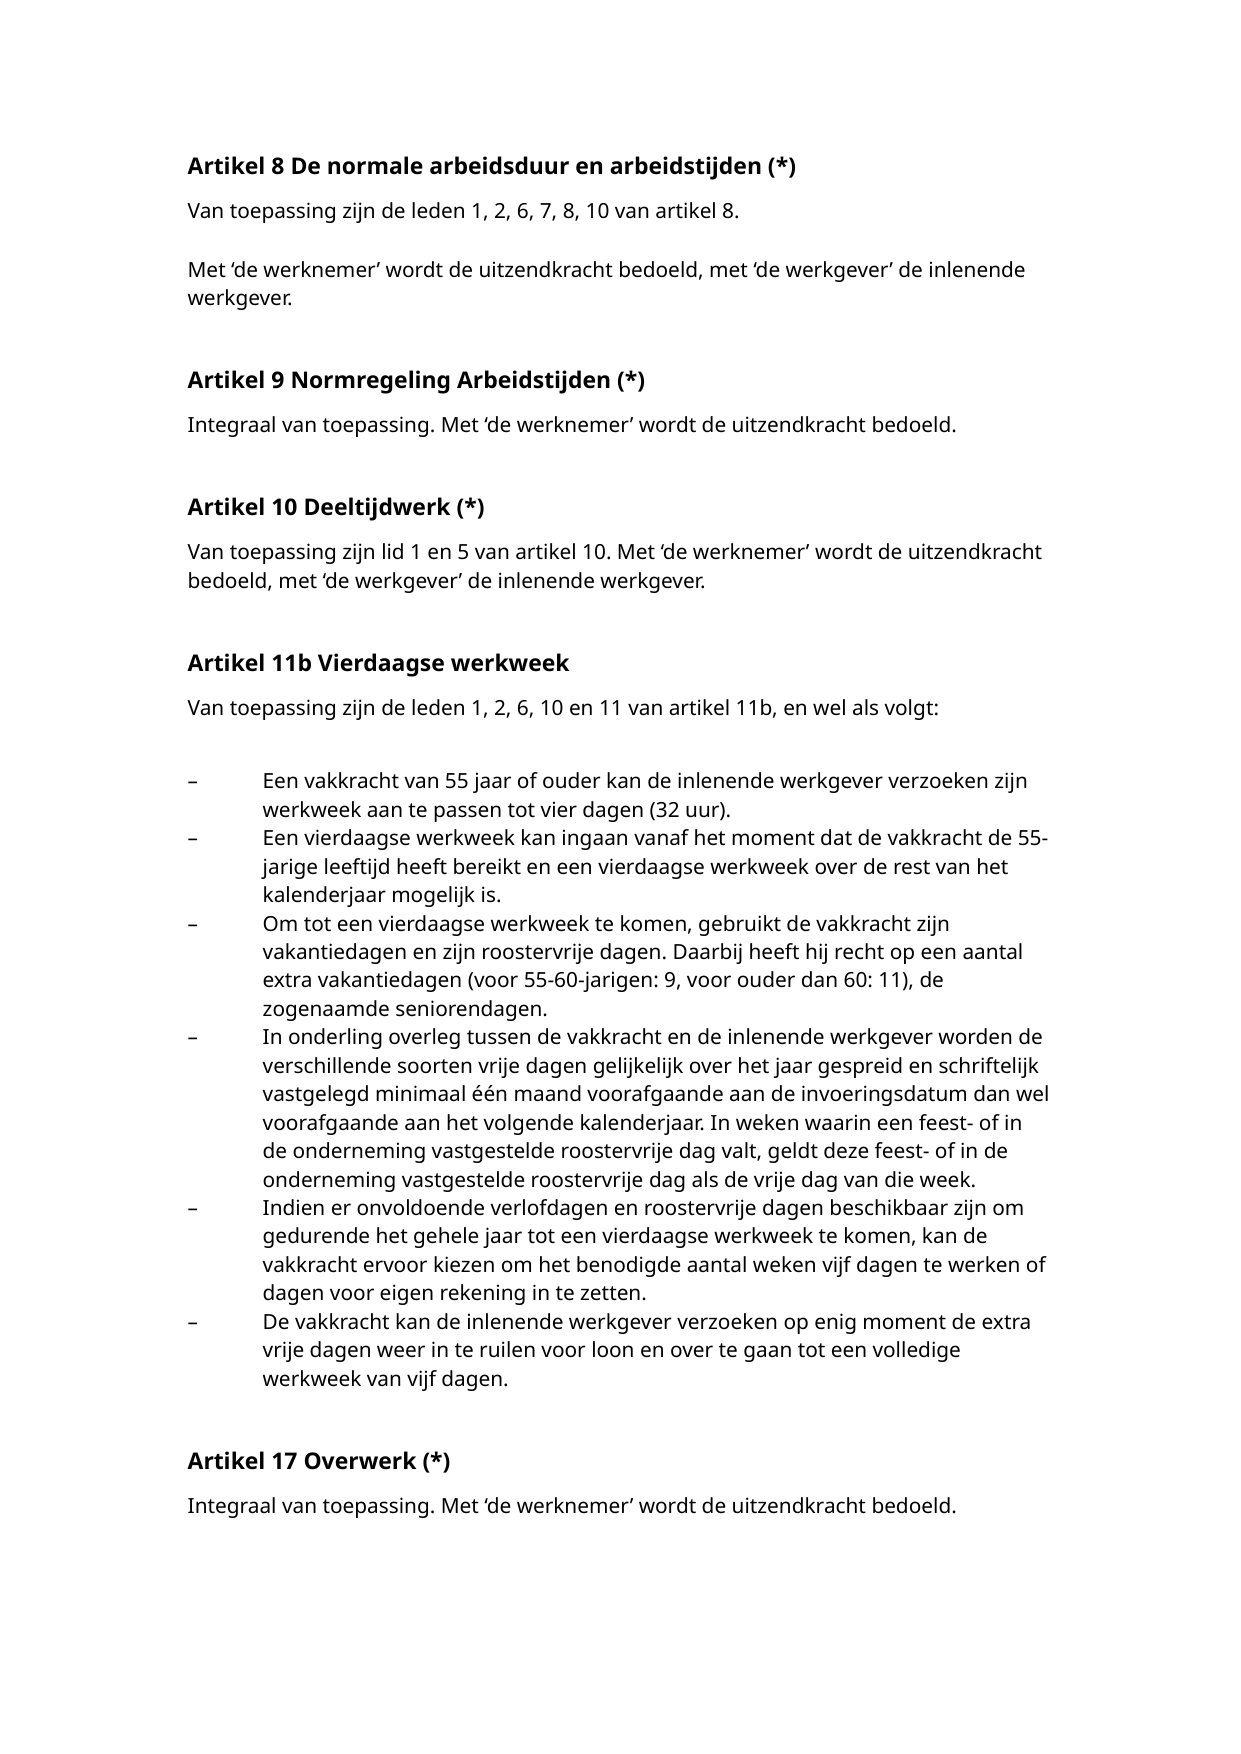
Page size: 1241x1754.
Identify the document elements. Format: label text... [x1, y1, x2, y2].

text Van toepassing zijn de leden 1, 2, 6, 10 en 11 van artikel 11b, en wel als volgt: [187, 693, 1053, 722]
subtitle Artikel 11b Vierdaagse werkweek [187, 647, 1053, 678]
list Om tot een vierdaagse werkweek te komen, gebruikt de vakkracht zijn vakantiedagen en zijn roostervrije dagen. Daarbij heeft hij recht op een aantal extra vakantiedagen (voor 55-60-jarigen: 9, voor ouder dan 60: 11), de zogenaamde seniorendagen. [187, 909, 1053, 1022]
list In onderling overleg tussen de vakkracht en de inlenende werkgever worden de verschillende soorten vrije dagen gelijkelijk over het jaar gespreid en schriftelijk vastgelegd minimaal één maand voorafgaande aan de invoeringsdatum dan wel voorafgaande aan het volgende kalenderjaar. In weken waarin een feest- of in de onderneming vastgestelde roostervrije dag valt, geldt deze feest- of in de onderneming vastgestelde roostervrije dag als de vrije dag van die week. [187, 1022, 1053, 1193]
list Indien er onvoldoende verlofdagen en roostervrije dagen beschikbaar zijn om gedurende het gehele jaar tot een vierdaagse werkweek te komen, kan de vakkracht ervoor kiezen om het benodigde aantal weken vijf dagen te werken of dagen voor eigen rekening in te zetten. [187, 1193, 1053, 1307]
text Met ‘de werknemer’ wordt de uitzendkracht bedoeld, met ‘de werkgever’ de inlenende werkgever. [187, 255, 1053, 312]
list Een vierdaagse werkweek kan ingaan vanaf het moment dat de vakkracht de 55-jarige leeftijd heeft bereikt en een vierdaagse werkweek over de rest van het kalenderjaar mogelijk is. [187, 823, 1053, 909]
text Integraal van toepassing. Met ‘de werknemer’ wordt de uitzendkracht bedoeld. [187, 1491, 1053, 1519]
list Een vakkracht van 55 jaar of ouder kan de inlenende werkgever verzoeken zijn werkweek aan te passen tot vier dagen (32 uur). [187, 767, 1053, 823]
text Van toepassing zijn de leden 1, 2, 6, 7, 8, 10 van artikel 8. [187, 196, 1053, 225]
subtitle Artikel 17 Overwerk (*) [187, 1445, 1053, 1476]
subtitle Artikel 9 Normregeling Arbeidstijden (*) [187, 364, 1053, 395]
text Van toepassing zijn lid 1 en 5 van artikel 10. Met ‘de werknemer’ wordt de uitzendkracht bedoeld, met ‘de werkgever’ de inlenende werkgever. [187, 537, 1053, 594]
text Integraal van toepassing. Met ‘de werknemer’ wordt de uitzendkracht bedoeld. [187, 410, 1053, 439]
subtitle Artikel 10 Deeltijdwerk (*) [187, 491, 1053, 522]
list De vakkracht kan de inlenende werkgever verzoeken op enig moment de extra vrije dagen weer in te ruilen voor loon en over te gaan tot een volledige werkweek van vijf dagen. [187, 1307, 1053, 1392]
subtitle Artikel 8 De normale arbeidsduur en arbeidstijden (*) [187, 150, 1053, 181]
